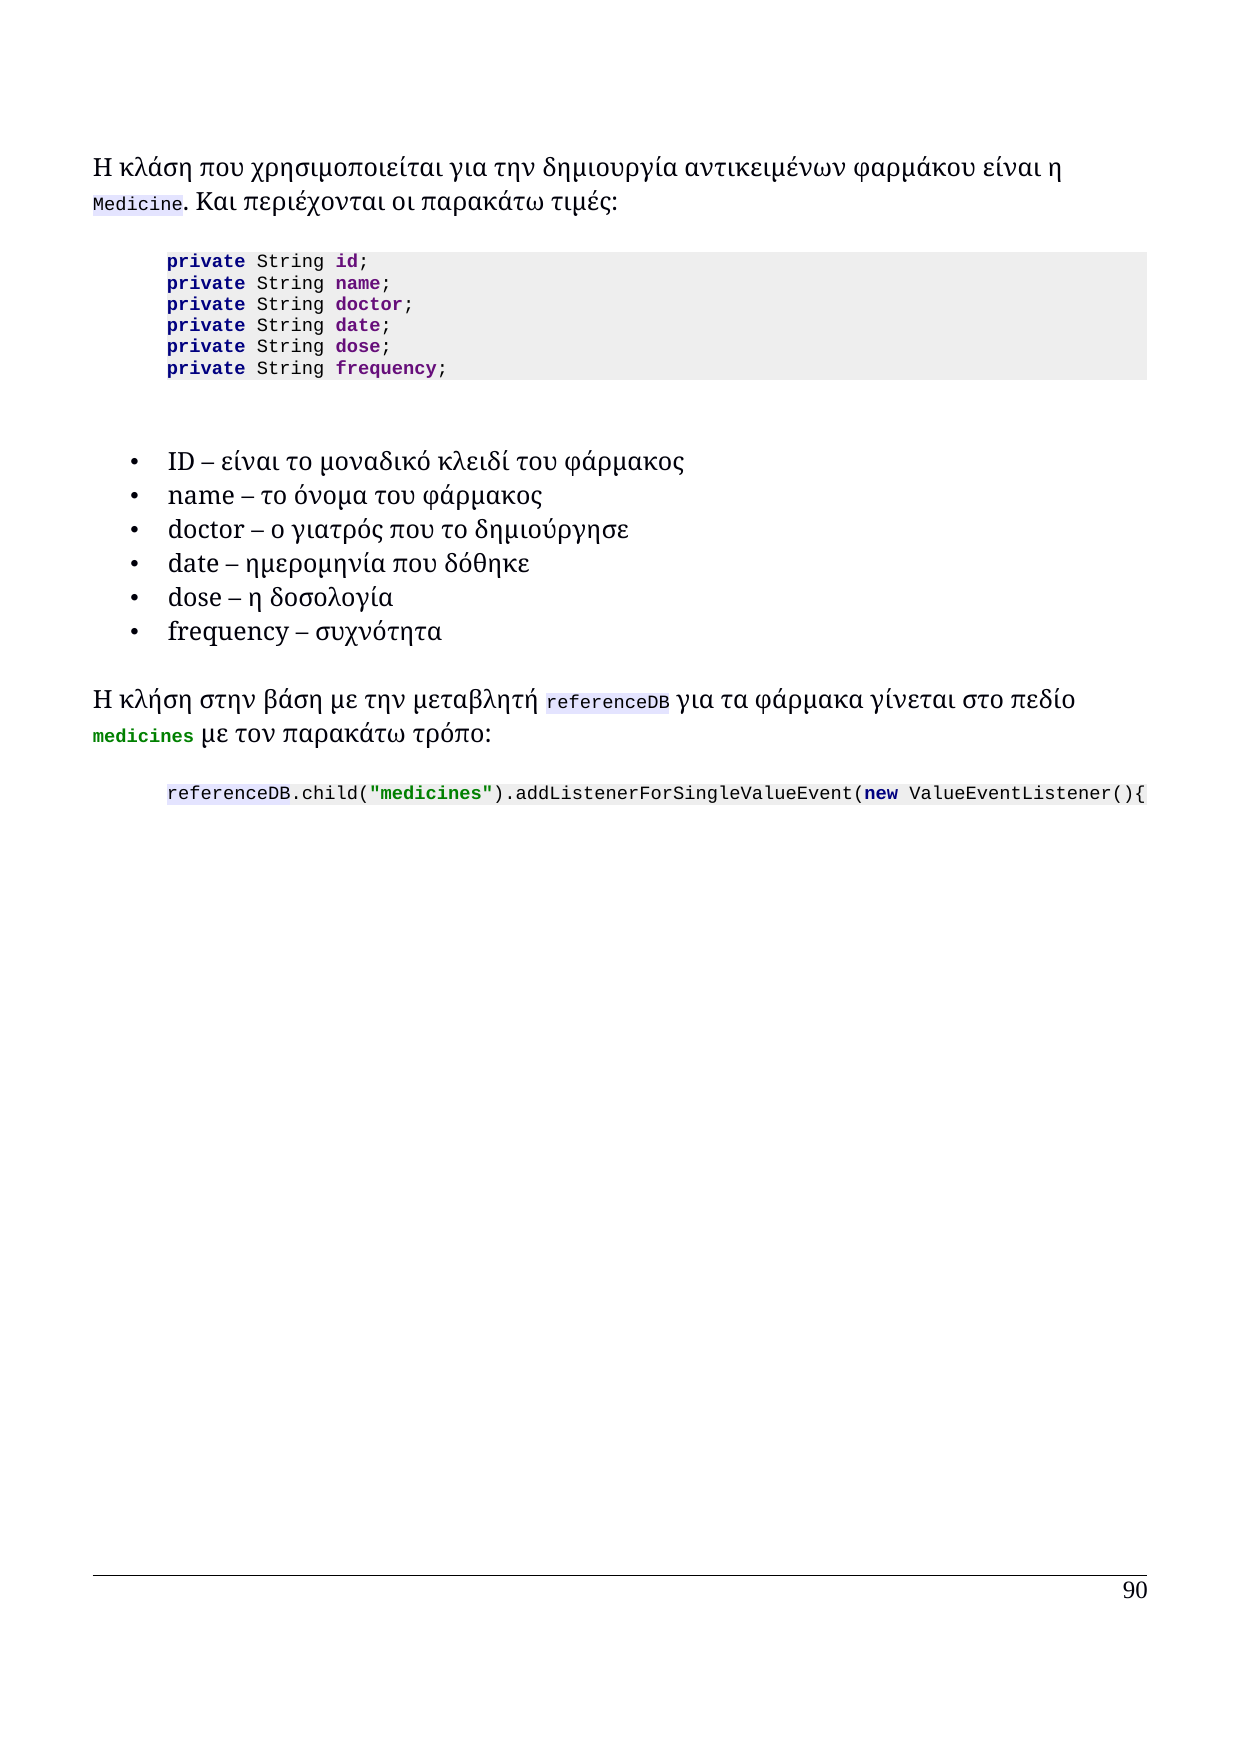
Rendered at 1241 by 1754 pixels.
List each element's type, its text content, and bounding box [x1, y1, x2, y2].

list ID – είναι το μοναδικό κλειδί του φάρμακος [130, 443, 1147, 477]
text Η κλήση στην βάση με την μεταβλητή referenceDB για τα φάρμακα γίνεται στο πεδίο medicines με τον παρακάτω τρόπο: [93, 682, 1147, 750]
list doctor – ο γιατρός που το δημιούργησε [130, 511, 1147, 545]
list date – ημερομηνία που δόθηκε [130, 545, 1147, 579]
list dose – η δοσολογία [130, 579, 1147, 613]
list frequency – συχνότητα [130, 613, 1147, 648]
text Η κλάση που χρησιμοποιείται για την δημιουργία αντικειμένων φαρμάκου είναι η Medicine. Και περιέχονται οι παρακάτω τιμές: [93, 150, 1147, 218]
table_header private String id; private String name; private String doctor; private String date; private String dose; private String frequency; [93, 252, 1147, 409]
list name – το όνομα του φάρμακος [130, 477, 1147, 511]
table_header referenceDB.child("medicines").addListenerForSingleValueEvent(new ValueEventListener(){ [93, 784, 1147, 834]
